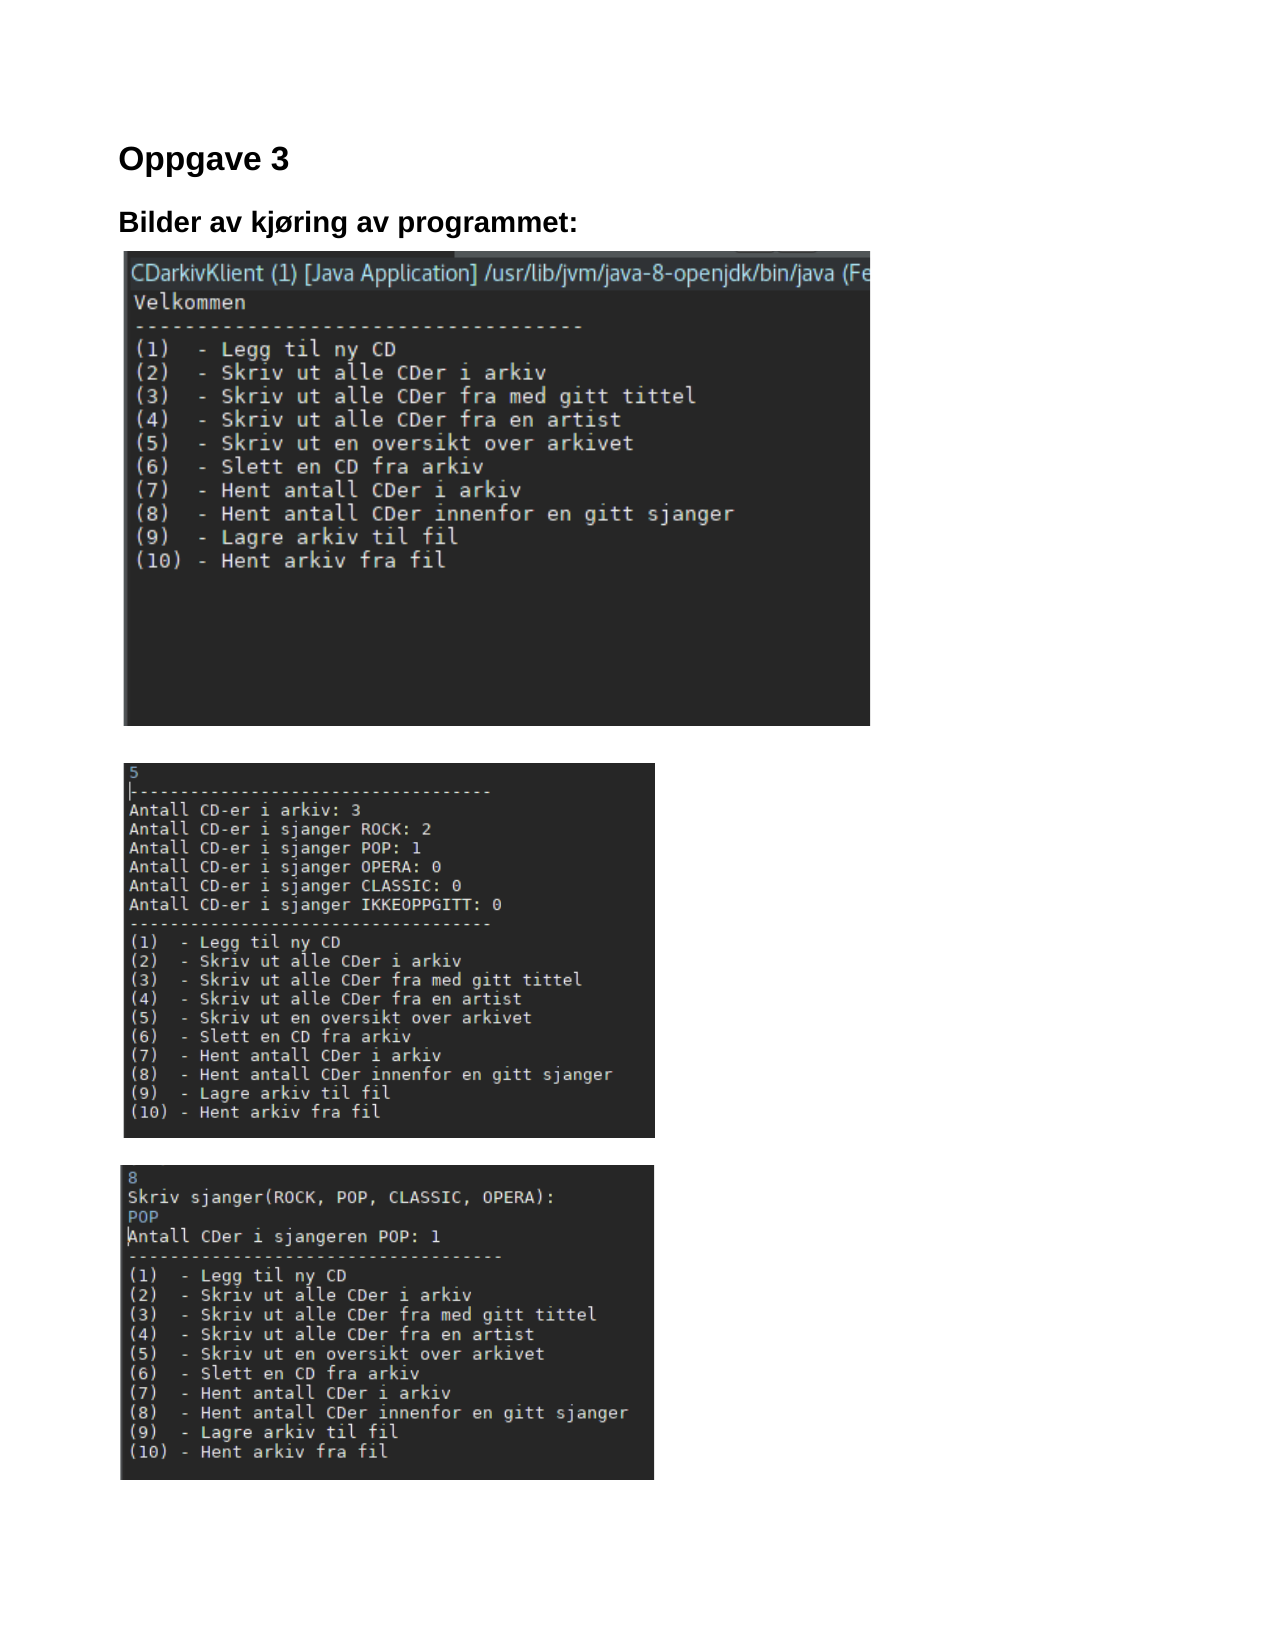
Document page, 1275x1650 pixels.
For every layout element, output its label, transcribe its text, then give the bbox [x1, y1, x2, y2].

subtitle Bilder av kjøring av programmet: [118, 205, 1157, 238]
picture [123, 251, 871, 726]
picture [123, 763, 655, 1138]
subtitle Oppgave 3 [118, 139, 1157, 178]
picture [120, 1165, 655, 1480]
